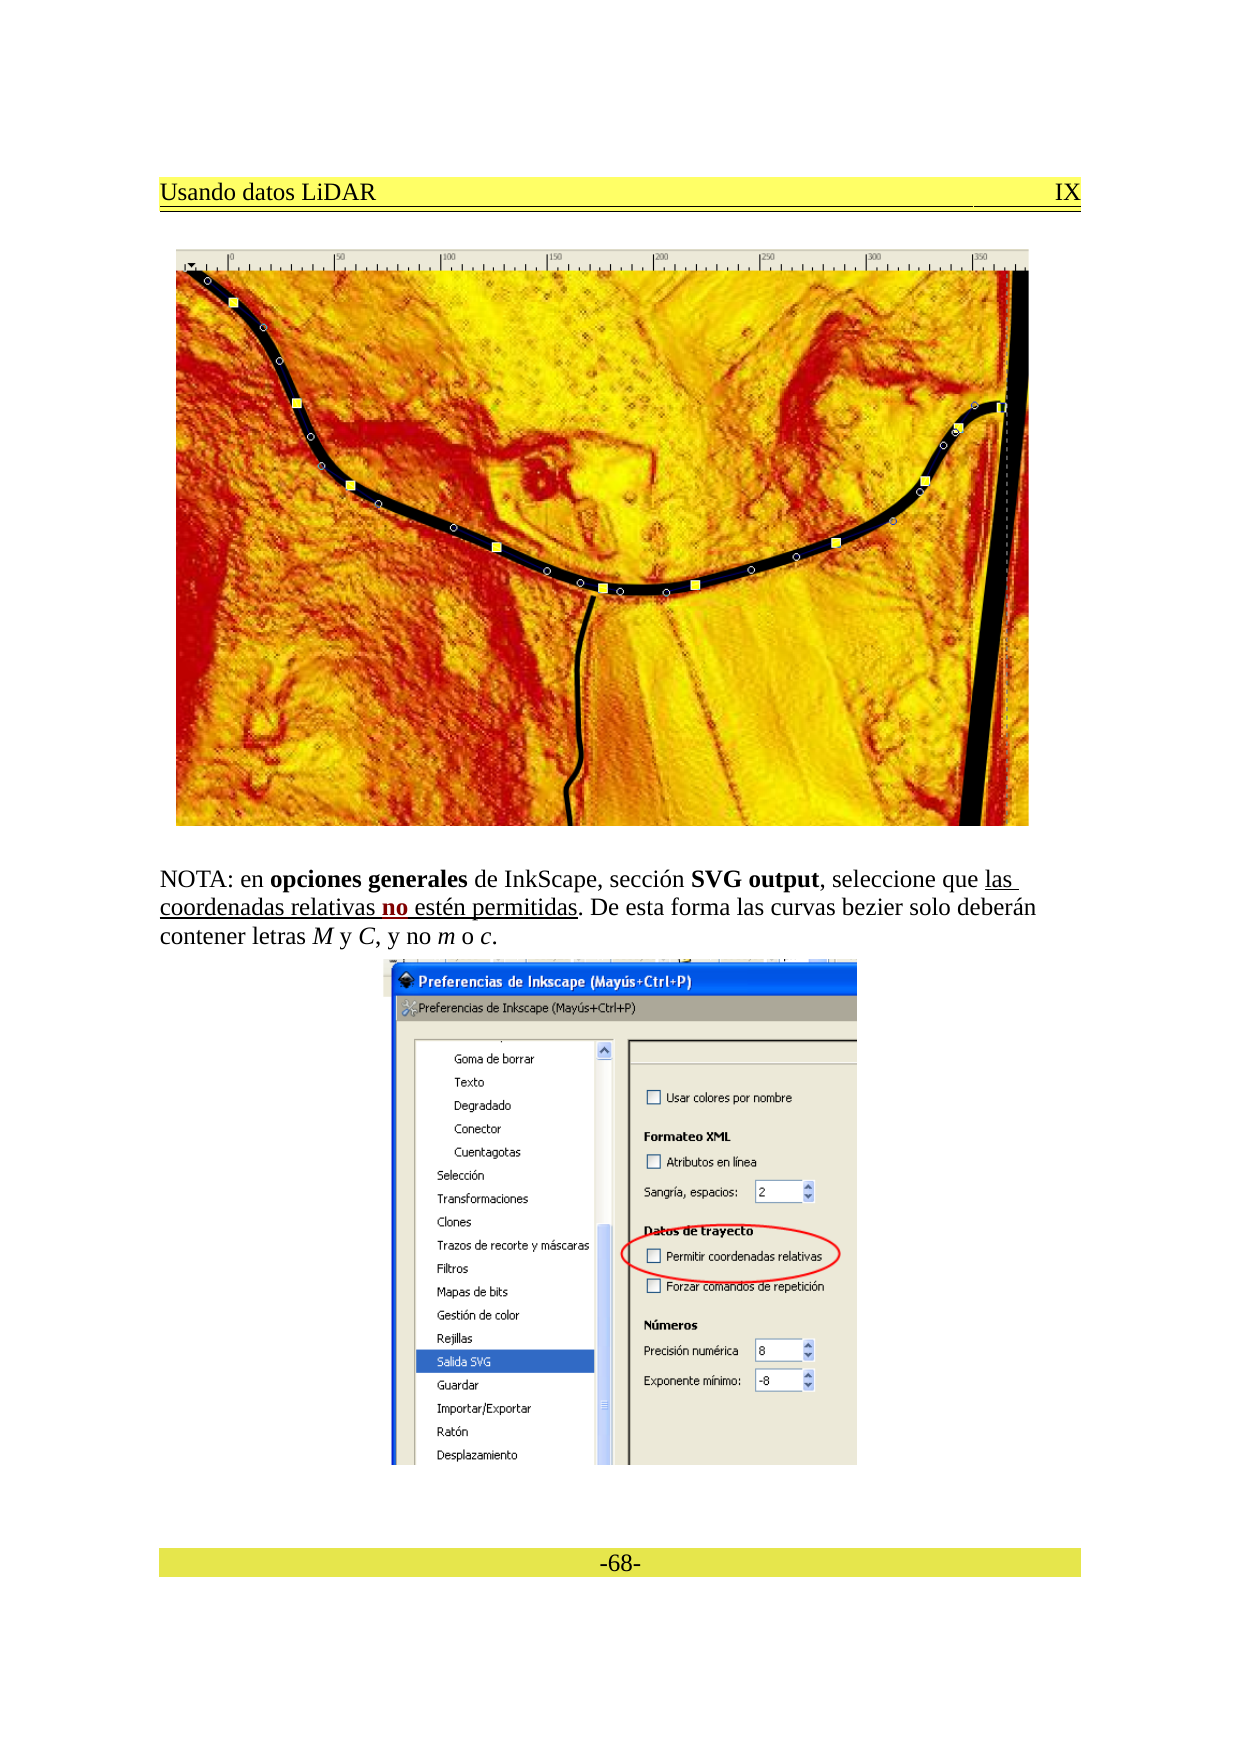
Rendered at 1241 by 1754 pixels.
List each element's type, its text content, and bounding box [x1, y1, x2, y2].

text NOTA: en opciones generales de InkScape, sección SVG output, seleccione que las coordenadas relativas no estén permitidas. De esta forma las curvas bezier solo deberán contener letras M y C, y no m o c. [159, 864, 1081, 950]
picture [383, 959, 857, 1465]
picture [176, 249, 1029, 826]
